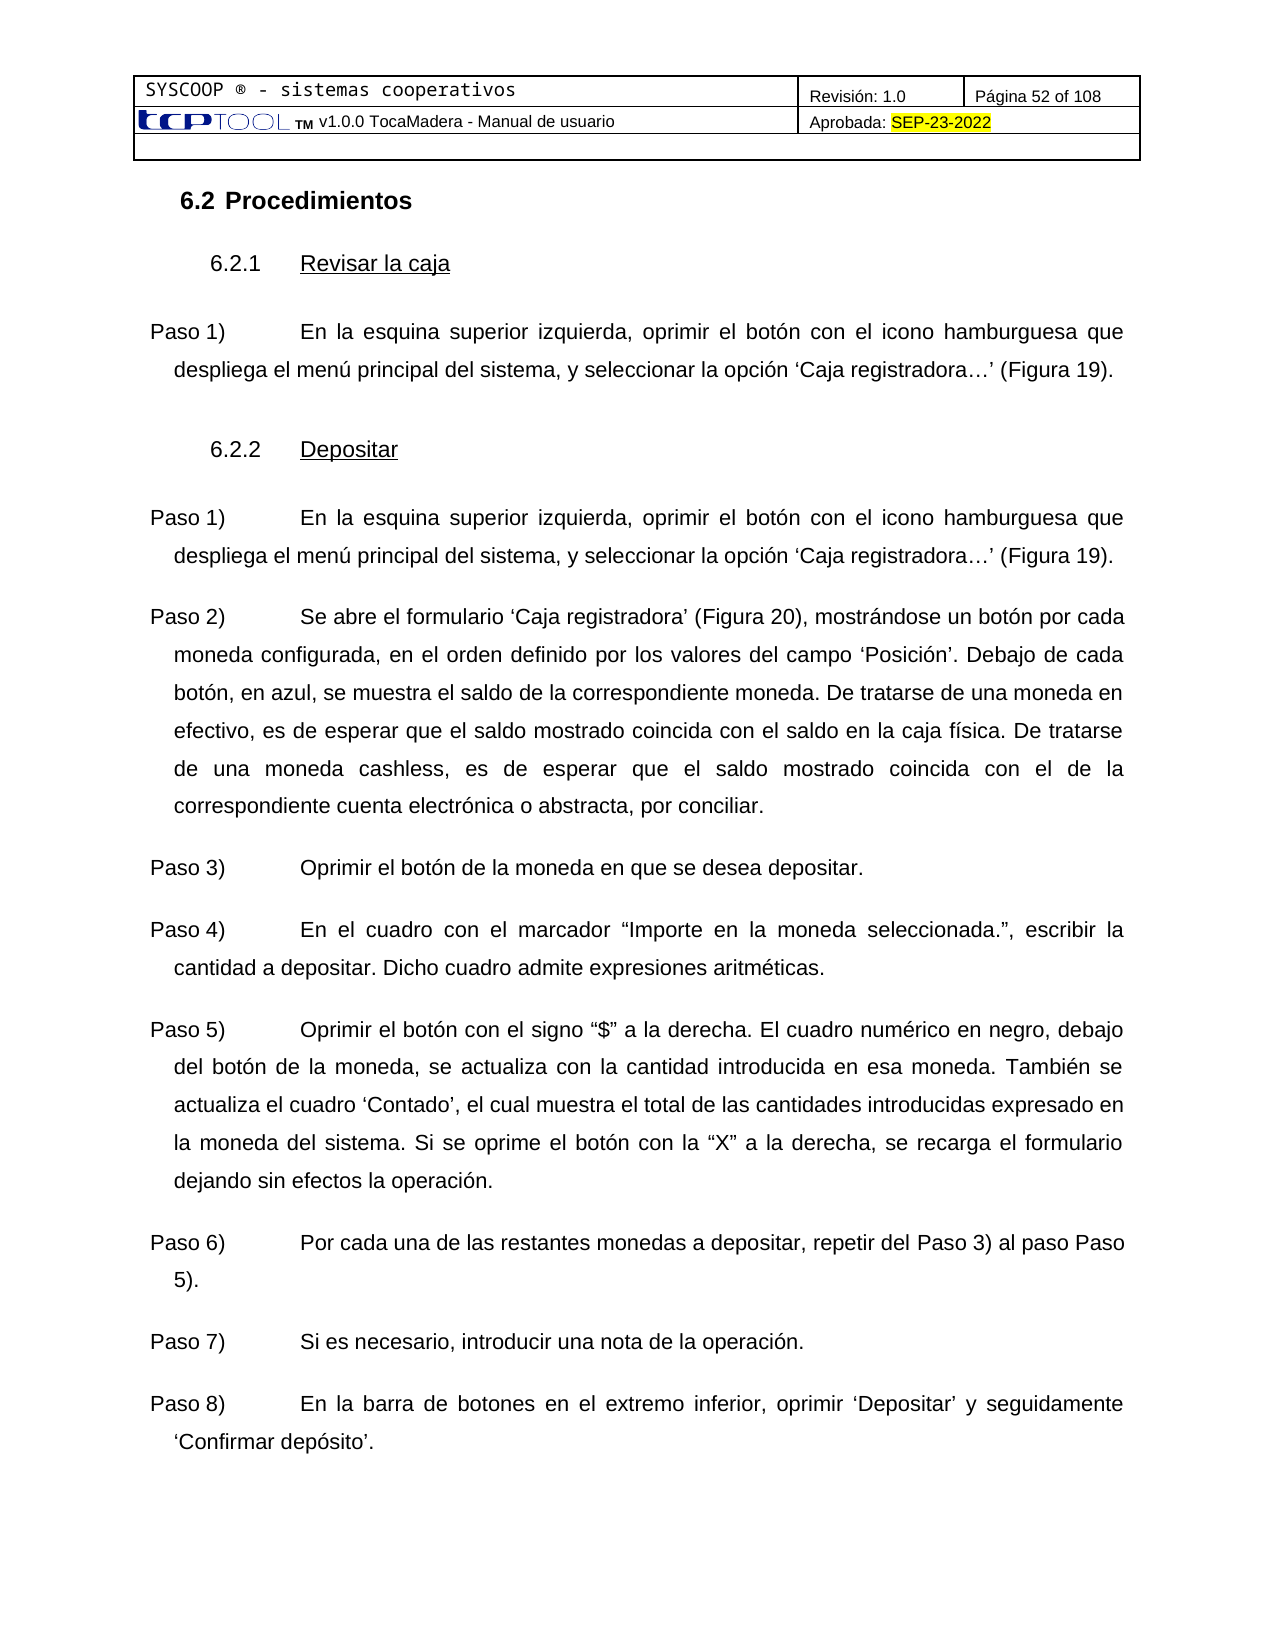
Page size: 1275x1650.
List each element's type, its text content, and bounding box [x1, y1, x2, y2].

list En el cuadro con el marcador “Importe en la moneda seleccionada.”, escribir la cantidad a depositar. Dicho cuadro admite expresiones aritméticas. [150, 917, 1125, 980]
subtitle Revisar la caja [210, 250, 1125, 277]
list En la barra de botones en el extremo inferior, oprimir ‘Depositar’ y seguidamente ‘Confirmar depósito’. [150, 1391, 1125, 1454]
list Oprimir el botón con el signo “$” a la derecha. El cuadro numérico en negro, debajo del botón de la moneda, se actualiza con la cantidad introducida en esa moneda. También se actualiza el cuadro ‘Contado’, el cual muestra el total de las cantidades introducidas expresado en la moneda del sistema. Si se oprime el botón con la “X” a la derecha, se recarga el formulario dejando sin efectos la operación. [150, 1016, 1125, 1193]
list Por cada una de las restantes monedas a depositar, repetir del Paso 3) al paso Paso 5). [150, 1229, 1125, 1292]
subtitle Procedimientos [180, 186, 1125, 214]
subtitle Depositar [210, 436, 1125, 463]
list Si es necesario, introducir una nota de la operación. [150, 1329, 1125, 1354]
list En la esquina superior izquierda, oprimir el botón con el icono hamburguesa que despliega el menú principal del sistema, y seleccionar la opción ‘Caja registradora…’ (Figura 19). [150, 319, 1125, 382]
picture [138, 110, 290, 130]
list En la esquina superior izquierda, oprimir el botón con el icono hamburguesa que despliega el menú principal del sistema, y seleccionar la opción ‘Caja registradora…’ (Figura 19). [150, 505, 1125, 568]
list Oprimir el botón de la moneda en que se desea depositar. [150, 855, 1125, 880]
list Se abre el formulario ‘Caja registradora’ (Figura 20), mostrándose un botón por cada moneda configurada, en el orden definido por los valores del campo ‘Posición’. Debajo de cada botón, en azul, se muestra el saldo de la correspondiente moneda. De tratarse de una moneda en efectivo, es de esperar que el saldo mostrado coincida con el saldo en la caja física. De tratarse de una moneda cashless, es de esperar que el saldo mostrado coincida con el de la correspondiente cuenta electrónica o abstracta, por conciliar. [150, 604, 1125, 818]
